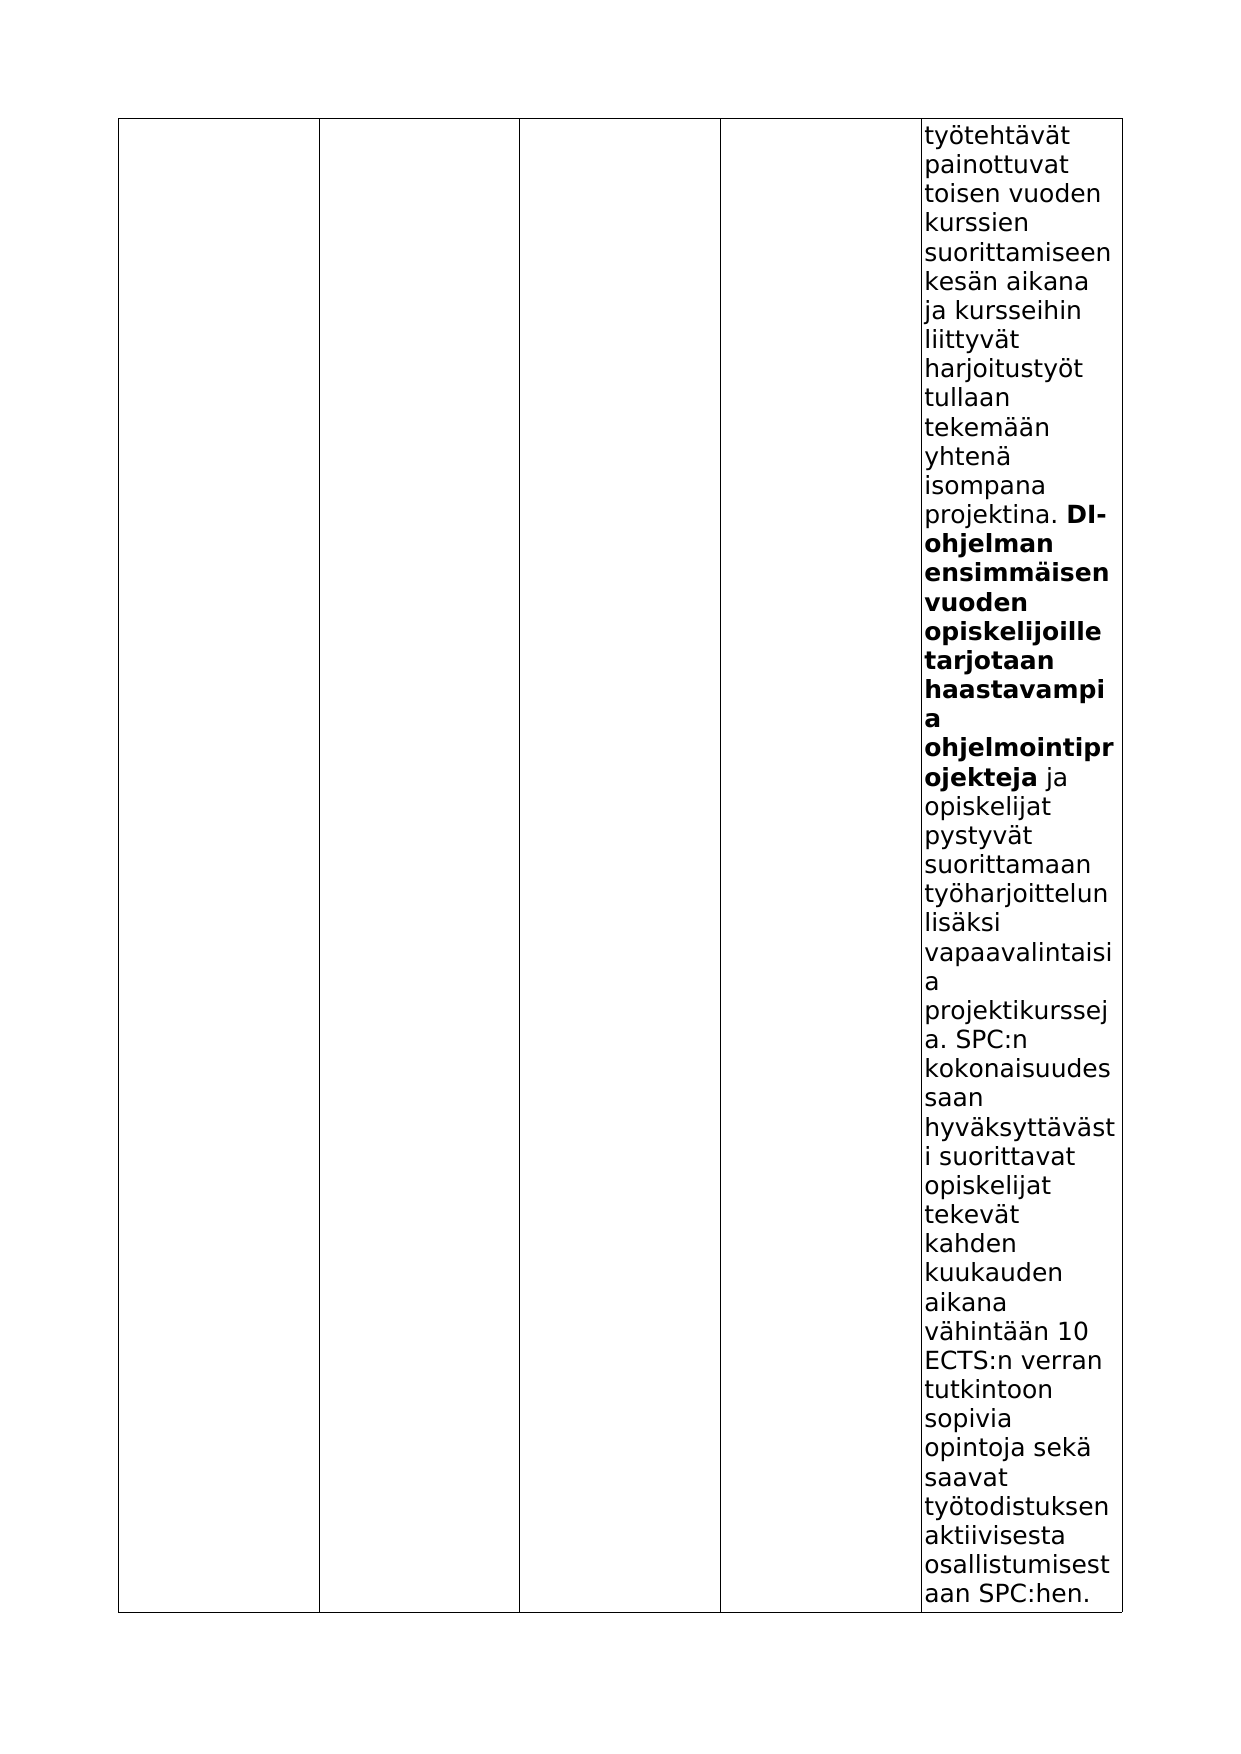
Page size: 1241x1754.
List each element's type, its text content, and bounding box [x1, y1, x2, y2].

table_cell [119, 119, 319, 1612]
table_cell [721, 119, 921, 1612]
table_cell [520, 119, 720, 1612]
table_cell [320, 119, 519, 1612]
table_cell työtehtävät painottuvat toisen vuoden kurssien suorittamiseen kesän aikana ja kursseihin liittyvät harjoitustyöt tullaan tekemään yhtenä isompana projektina. DI-ohjelman ensimmäisen vuoden opiskelijoille tarjotaan haastavampia ohjelmointiprojekteja ja opiskelijat pystyvät suorittamaan työharjoittelun lisäksi vapaavalintaisia projektikursseja. SPC:n kokonaisuudessaan hyväksyttävästi suorittavat opiskelijat tekevät kahden kuukauden aikana vähintään 10 ECTS:n verran tutkintoon sopivia opintoja sekä saavat työtodistuksen aktiivisesta osallistumisestaan SPC:hen. [922, 119, 1122, 1612]
